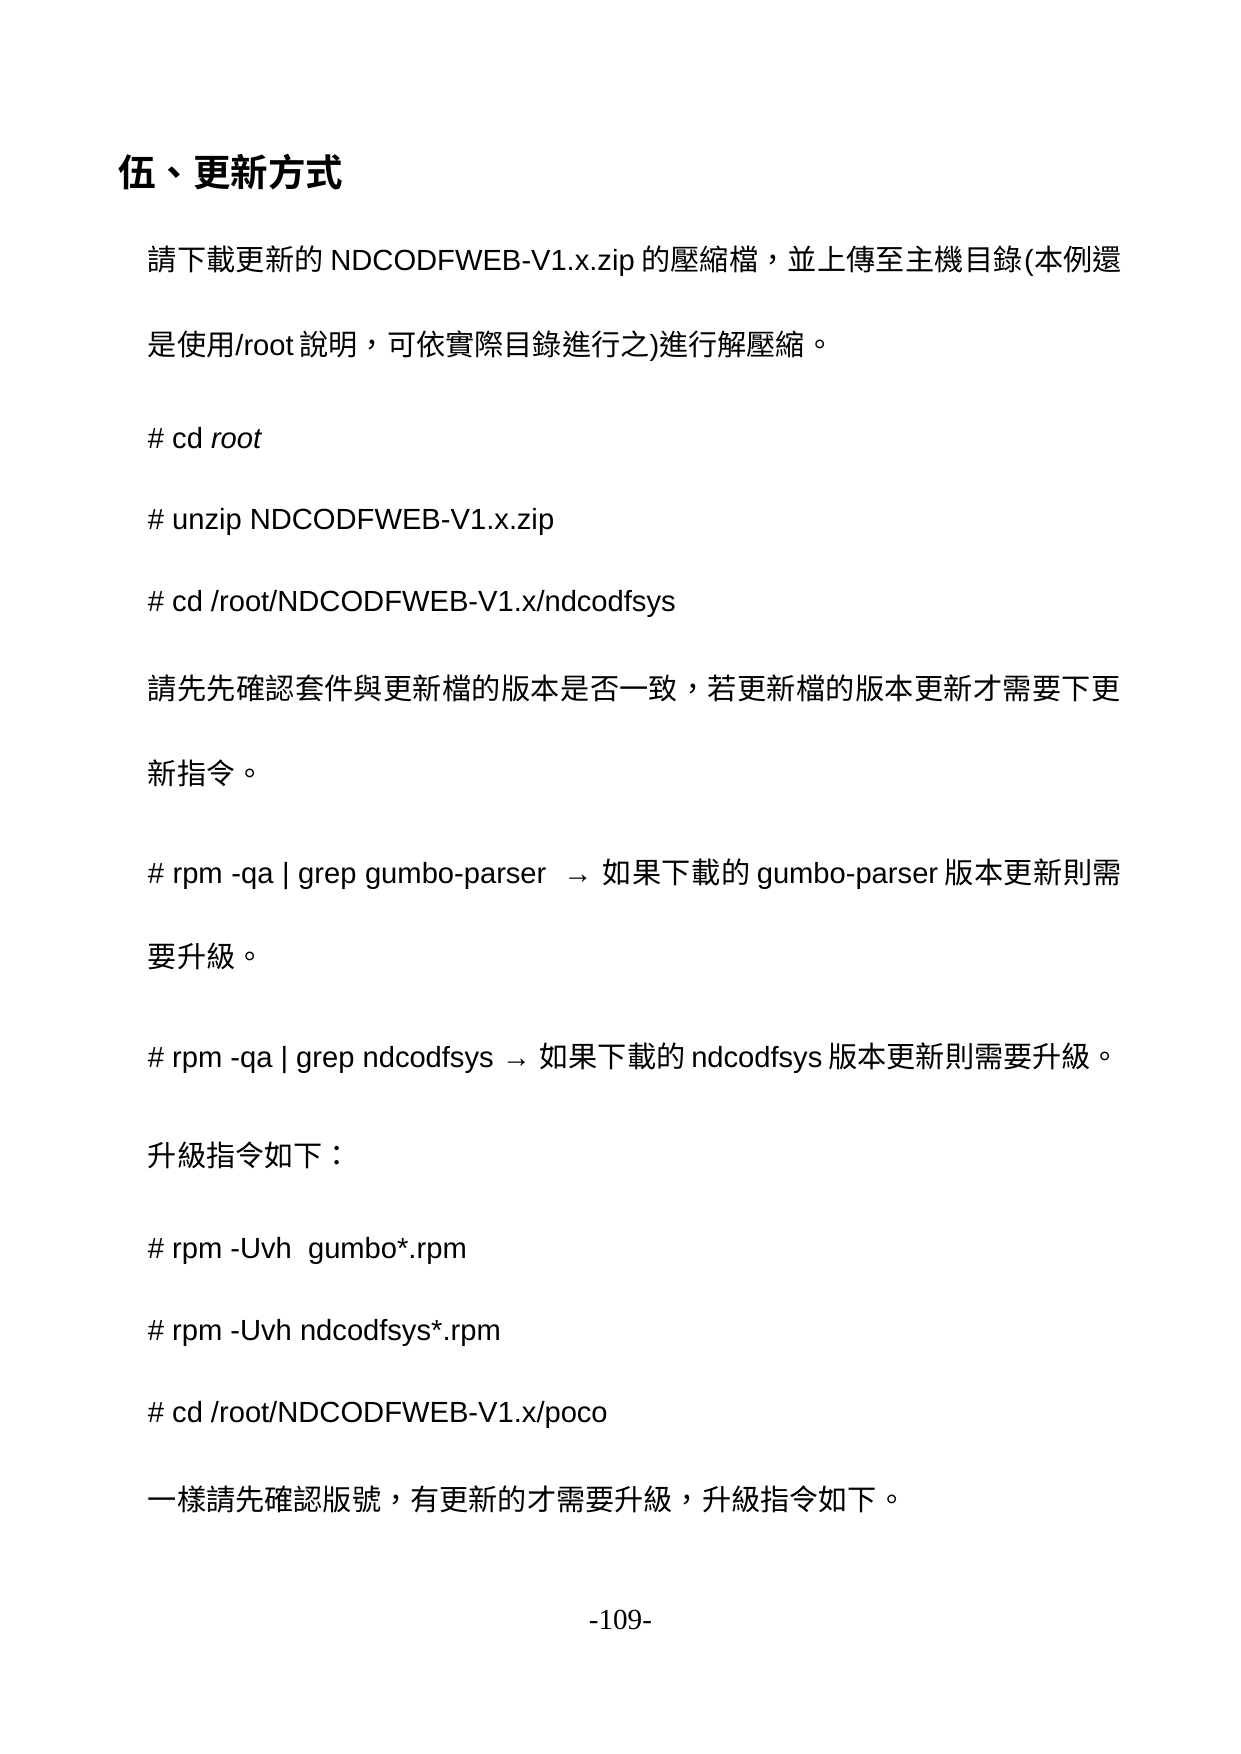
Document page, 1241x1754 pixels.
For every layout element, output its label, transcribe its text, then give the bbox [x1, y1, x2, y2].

text # cd /root/NDCODFWEB-V1.x/ndcodfsys [148, 584, 1122, 618]
text # rpm -Uvh ndcodfsys*.rpm [148, 1313, 1122, 1347]
text 請下載更新的NDCODFWEB-V1.x.zip的壓縮檔，並上傳至主機目錄(本例還是使用/root說明，可依實際目錄進行之)進行解壓縮。 [148, 237, 1122, 364]
subtitle 更新方式 [118, 143, 1122, 197]
text 請先先確認套件與更新檔的版本是否一致，若更新檔的版本更新才需要下更新指令。 [148, 666, 1122, 793]
text # unzip NDCODFWEB-V1.x.zip [148, 502, 1122, 536]
text # rpm -Uvh gumbo*.rpm [148, 1232, 1122, 1265]
text 升級指令如下： [148, 1132, 1122, 1175]
text 一樣請先確認版號，有更新的才需要升級，升級指令如下。 [148, 1477, 1122, 1519]
text # rpm -qa | grep gumbo-parser → 如果下載的gumbo-parser版本更新則需要升級。 [148, 849, 1122, 976]
text # cd /root/NDCODFWEB-V1.x/poco [148, 1395, 1122, 1428]
text # cd root [148, 421, 1122, 454]
text # rpm -qa | grep ndcodfsys → 如果下載的ndcodfsys版本更新則需要升級。 [148, 1033, 1122, 1076]
